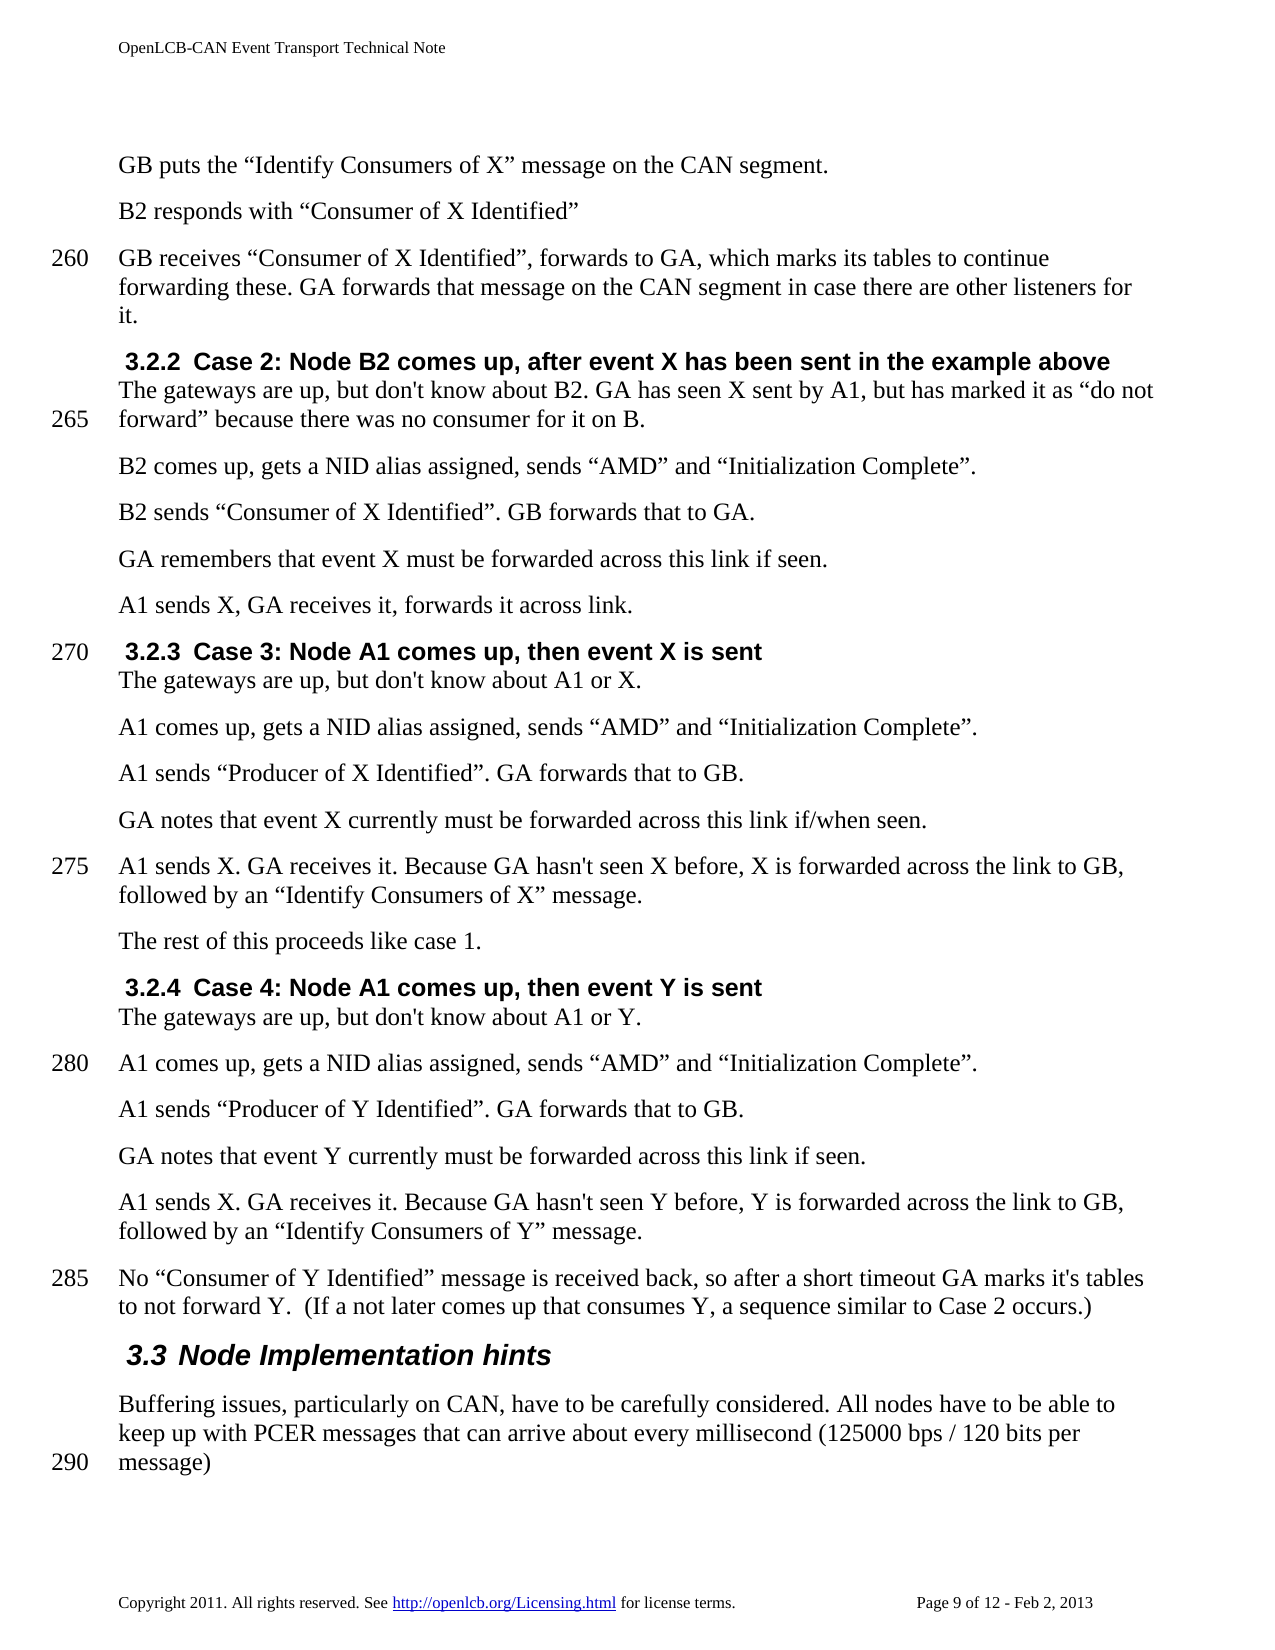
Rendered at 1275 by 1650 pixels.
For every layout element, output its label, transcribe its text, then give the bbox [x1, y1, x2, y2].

text B2 sends “Consumer of X Identified”. GB forwards that to GA. [118, 497, 1157, 526]
text A1 sends X. GA receives it. Because GA hasn't seen Y before, Y is forwarded across the link to GB, followed by an “Identify Consumers of Y” message. [118, 1187, 1157, 1245]
text GA remembers that event X must be forwarded across this link if seen. [118, 544, 1157, 572]
text The gateways are up, but don't know about A1 or X. [118, 665, 1157, 694]
text No “Consumer of Y Identified” message is received back, so after a short timeout GA marks it's tables to not forward Y. (If a not later comes up that consumes Y, a sequence similar to Case 2 occurs.) [118, 1263, 1157, 1320]
text A1 sends X, GA receives it, forwards it across link. [118, 590, 1157, 619]
text GB puts the “Identify Consumers of X” message on the CAN segment. [118, 150, 1157, 179]
text The gateways are up, but don't know about A1 or Y. [118, 1002, 1157, 1030]
text Buffering issues, particularly on CAN, have to be carefully considered. All nodes have to be able to keep up with PCER messages that can arrive about every millisecond (125000 bps / 120 bits per message) [118, 1389, 1157, 1475]
text A1 comes up, gets a NID alias assigned, sends “AMD” and “Initialization Complete”. [118, 712, 1157, 741]
text GA notes that event X currently must be forwarded across this link if/when seen. [118, 805, 1157, 833]
text GA notes that event Y currently must be forwarded across this link if seen. [118, 1141, 1157, 1170]
subtitle Case 4: Node A1 comes up, then event Y is sent [118, 973, 1157, 1002]
text The gateways are up, but don't know about B2. GA has seen X sent by A1, but has marked it as “do not forward” because there was no consumer for it on B. [118, 376, 1157, 433]
subtitle Case 2: Node B2 comes up, after event X has been sent in the example above [118, 347, 1157, 376]
text A1 comes up, gets a NID alias assigned, sends “AMD” and “Initialization Complete”. [118, 1048, 1157, 1077]
subtitle Node Implementation hints [118, 1338, 1157, 1371]
text A1 sends “Producer of X Identified”. GA forwards that to GB. [118, 758, 1157, 787]
text B2 responds with “Consumer of X Identified” [118, 196, 1157, 225]
text The rest of this proceeds like case 1. [118, 926, 1157, 955]
text B2 comes up, gets a NID alias assigned, sends “AMD” and “Initialization Complete”. [118, 451, 1157, 479]
text A1 sends “Producer of Y Identified”. GA forwards that to GB. [118, 1094, 1157, 1123]
text GB receives “Consumer of X Identified”, forwards to GA, which marks its tables to continue forwarding these. GA forwards that message on the CAN segment in case there are other listeners for it. [118, 243, 1157, 329]
text A1 sends X. GA receives it. Because GA hasn't seen X before, X is forwarded across the link to GB, followed by an “Identify Consumers of X” message. [118, 851, 1157, 909]
subtitle Case 3: Node A1 comes up, then event X is sent [118, 637, 1157, 665]
